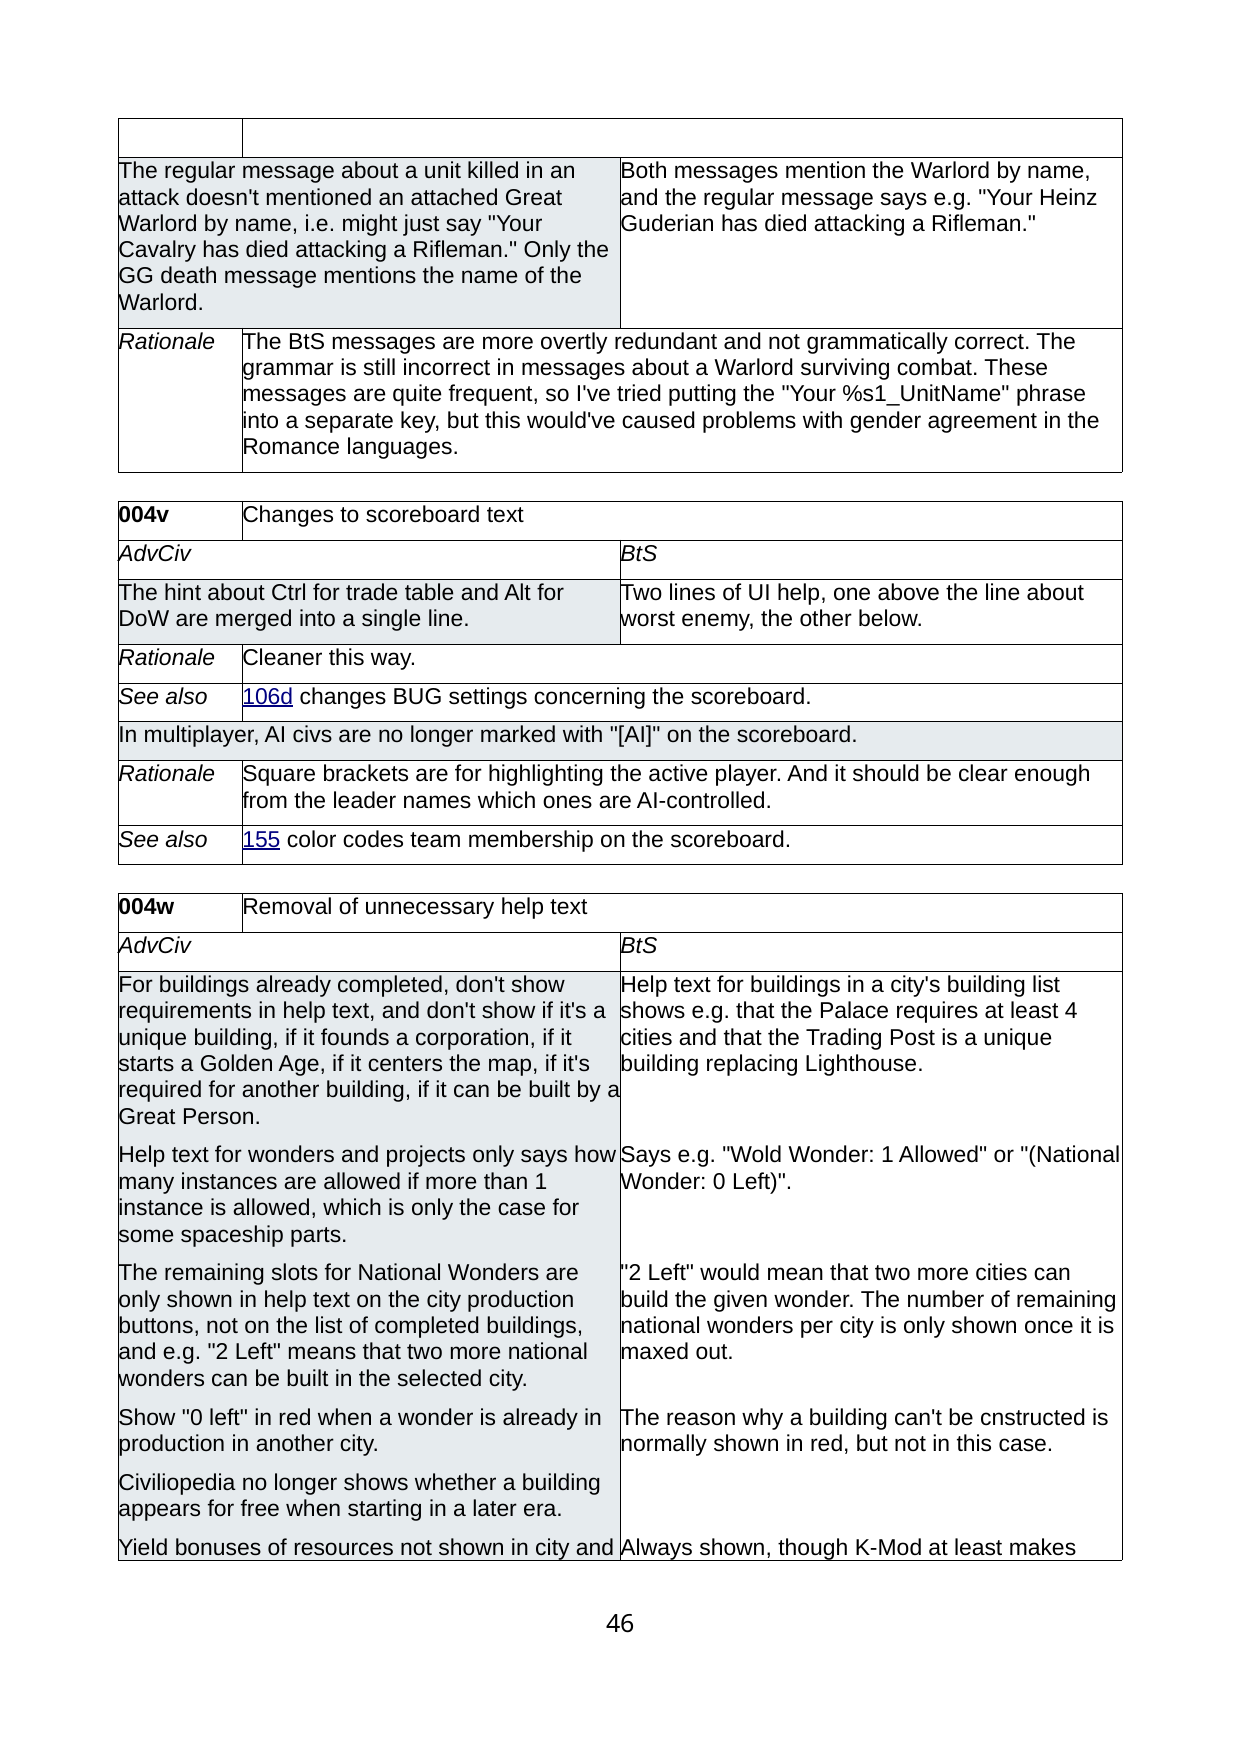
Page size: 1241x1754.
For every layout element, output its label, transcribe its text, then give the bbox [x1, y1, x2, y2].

table_cell Both messages mention the Warlord by name, and the regular message says e.g. "Your Heinz Guderian has died attacking a Rifleman." [621, 158, 1122, 328]
table_cell Help text for buildings in a city's building list shows e.g. that the Palace requires at least 4 cities and that the Trading Post is a unique building replacing Lighthouse. Says e.g. "Wold Wonder: 1 Allowed" or "(National Wonder: 0 Left)". "2 Left" would mean that two more cities can build the given wonder. The number of remaining national wonders per city is only shown once it is maxed out. The reason why a building can't be cnstructed is normally shown in red, but not in this case. Always shown, though K-Mod at least makes [621, 972, 1122, 1560]
table_cell Two lines of UI help, one above the line about worst enemy, the other below. [621, 580, 1122, 644]
table_cell See also [119, 684, 242, 721]
table_cell In multiplayer, AI civs are no longer marked with "[AI]" on the scoreboard. [119, 722, 1122, 760]
table_cell The regular message about a unit killed in an attack doesn't mentioned an attached Great Warlord by name, i.e. might just say "Your Cavalry has died attacking a Rifleman." Only the GG death message mentions the name of the Warlord. [119, 158, 620, 328]
table_cell The hint about Ctrl for trade table and Alt for DoW are merged into a single line. [119, 580, 620, 644]
table_cell See also [119, 826, 242, 864]
table_cell [119, 119, 242, 157]
table_cell Cleaner this way. [243, 645, 1122, 682]
table_cell BtS [621, 541, 1122, 578]
table_cell Rationale [119, 761, 242, 825]
table_header Changes to scoreboard text [243, 502, 1122, 539]
table_cell AdvCiv [119, 541, 620, 578]
table_header 004v [119, 502, 242, 539]
table_header 004w [119, 894, 242, 932]
table_cell BtS [621, 933, 1122, 971]
table_cell AdvCiv [119, 933, 620, 971]
table_cell 155 color codes team membership on the scoreboard. [243, 826, 1122, 864]
table_cell Rationale [119, 645, 242, 682]
table_cell 106d changes BUG settings concerning the scoreboard. [243, 684, 1122, 721]
table_cell For buildings already completed, don't show requirements in help text, and don't show if it's a unique building, if it founds a corporation, if it starts a Golden Age, if it centers the map, if it's required for another building, if it can be built by a Great Person. Help text for wonders and projects only says how many instances are allowed if more than 1 instance is allowed, which is only the case for some spaceship parts. The remaining slots for National Wonders are only shown in help text on the city production buttons, not on the list of completed buildings, and e.g. "2 Left" means that two more national wonders can be built in the selected city. Show "0 left" in red when a wonder is already in production in another city. Civiliopedia no longer shows whether a building appears for free when starting in a later era. Yield bonuses of resources not shown in city and [119, 972, 620, 1560]
table_cell [243, 119, 1122, 157]
table_cell Rationale [119, 329, 242, 472]
table_header Removal of unnecessary help text [243, 894, 1122, 932]
table_cell The BtS messages are more overtly redundant and not grammatically correct. The grammar is still incorrect in messages about a Warlord surviving combat. These messages are quite frequent, so I've tried putting the "Your %s1_UnitName" phrase into a separate key, but this would've caused problems with gender agreement in the Romance languages. [243, 329, 1122, 472]
table_cell Square brackets are for highlighting the active player. And it should be clear enough from the leader names which ones are AI-controlled. [243, 761, 1122, 825]
